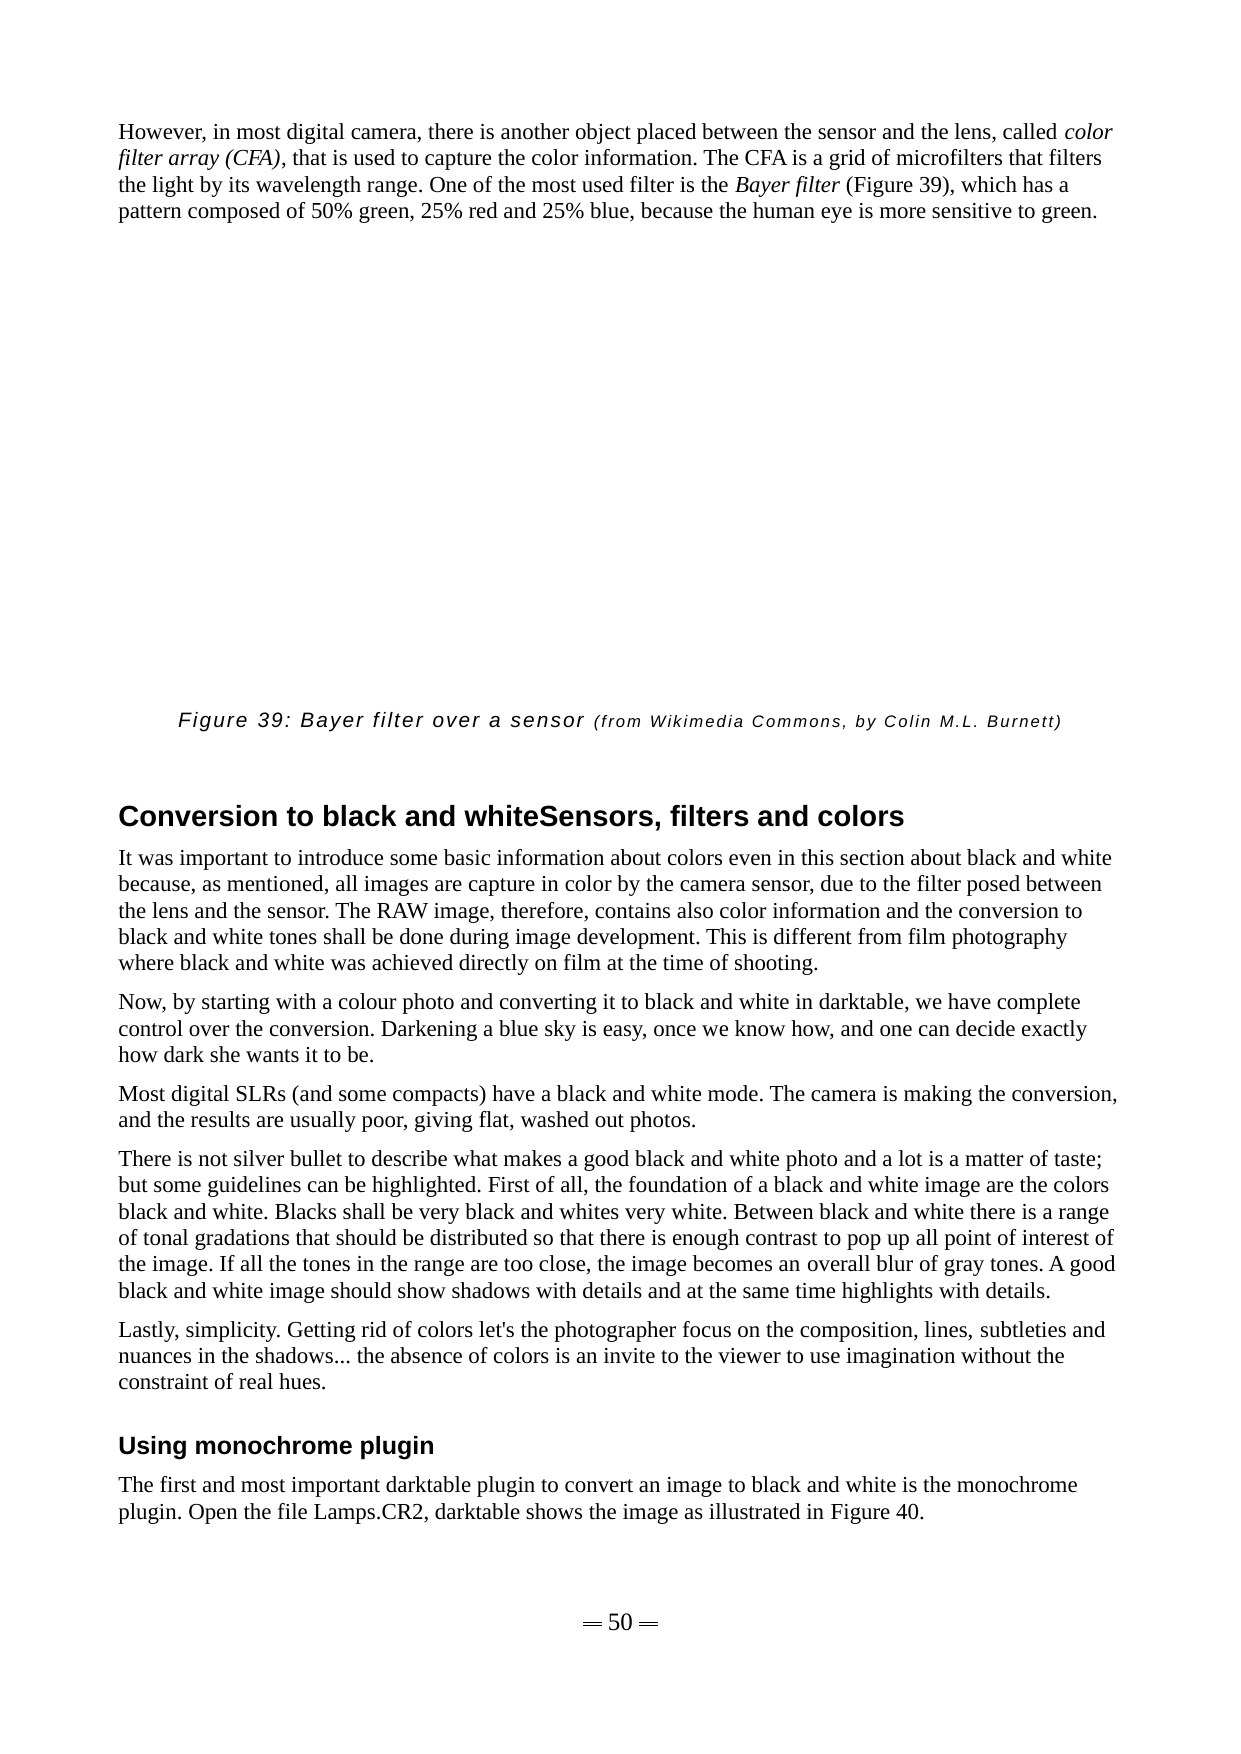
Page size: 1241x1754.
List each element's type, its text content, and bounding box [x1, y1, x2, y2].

text There is not silver bullet to describe what makes a good black and white photo and a lot is a matter of taste; but some guidelines can be highlighted. First of all, the foundation of a black and white image are the colors black and white. Blacks shall be very black and whites very white. Between black and white there is a range of tonal gradations that should be distributed so that there is enough contrast to pop up all point of interest of the image. If all the tones in the range are too close, the image becomes an overall blur of gray tones. A good black and white image should show shadows with details and at the same time highlights with details. [118, 1145, 1122, 1303]
text It was important to introduce some basic information about colors even in this section about black and white because, as mentioned, all images are capture in color by the camera sensor, due to the filter posed between the lens and the sensor. The RAW image, therefore, contains also color information and the conversion to black and white tones shall be done during image development. This is different from film photography where black and white was achieved directly on film at the time of shooting. [118, 844, 1122, 976]
text Most digital SLRs (and some compacts) have a black and white mode. The camera is making the conversion, and the results are usually poor, giving flat, washed out photos. [118, 1080, 1122, 1133]
text However, in most digital camera, there is another object placed between the sensor and the lens, called color filter array (CFA), that is used to capture the color information. The CFA is a grid of microfilters that filters the light by its wavelength range. One of the most used filter is the Bayer filter (Figure 39), which has a pattern composed of 50% green, 25% red and 25% blue, because the human eye is more sensitive to green. [118, 118, 1122, 223]
text Figure 39: Bayer filter over a sensor (from Wikimedia Commons, by Colin M.L. Burnett) [167, 247, 1074, 731]
text The first and most important darktable plugin to convert an image to black and white is the monochrome plugin. Open the file Lamps.CR2, darktable shows the image as illustrated in Figure 40. [118, 1471, 1122, 1524]
subtitle Conversion to black and whiteSensors, filters and colors [118, 799, 1122, 832]
subtitle Using monochrome plugin [118, 1431, 1122, 1460]
text Now, by starting with a colour photo and converting it to black and white in darktable, we have complete control over the conversion. Darkening a blue sky is easy, once we know how, and one can decide exactly how dark she wants it to be. [118, 988, 1122, 1067]
text Lastly, simplicity. Getting rid of colors let's the photographer focus on the composition, lines, subtleties and nuances in the shadows... the absence of colors is an invite to the viewer to use imagination without the constraint of real hues. [118, 1316, 1122, 1395]
